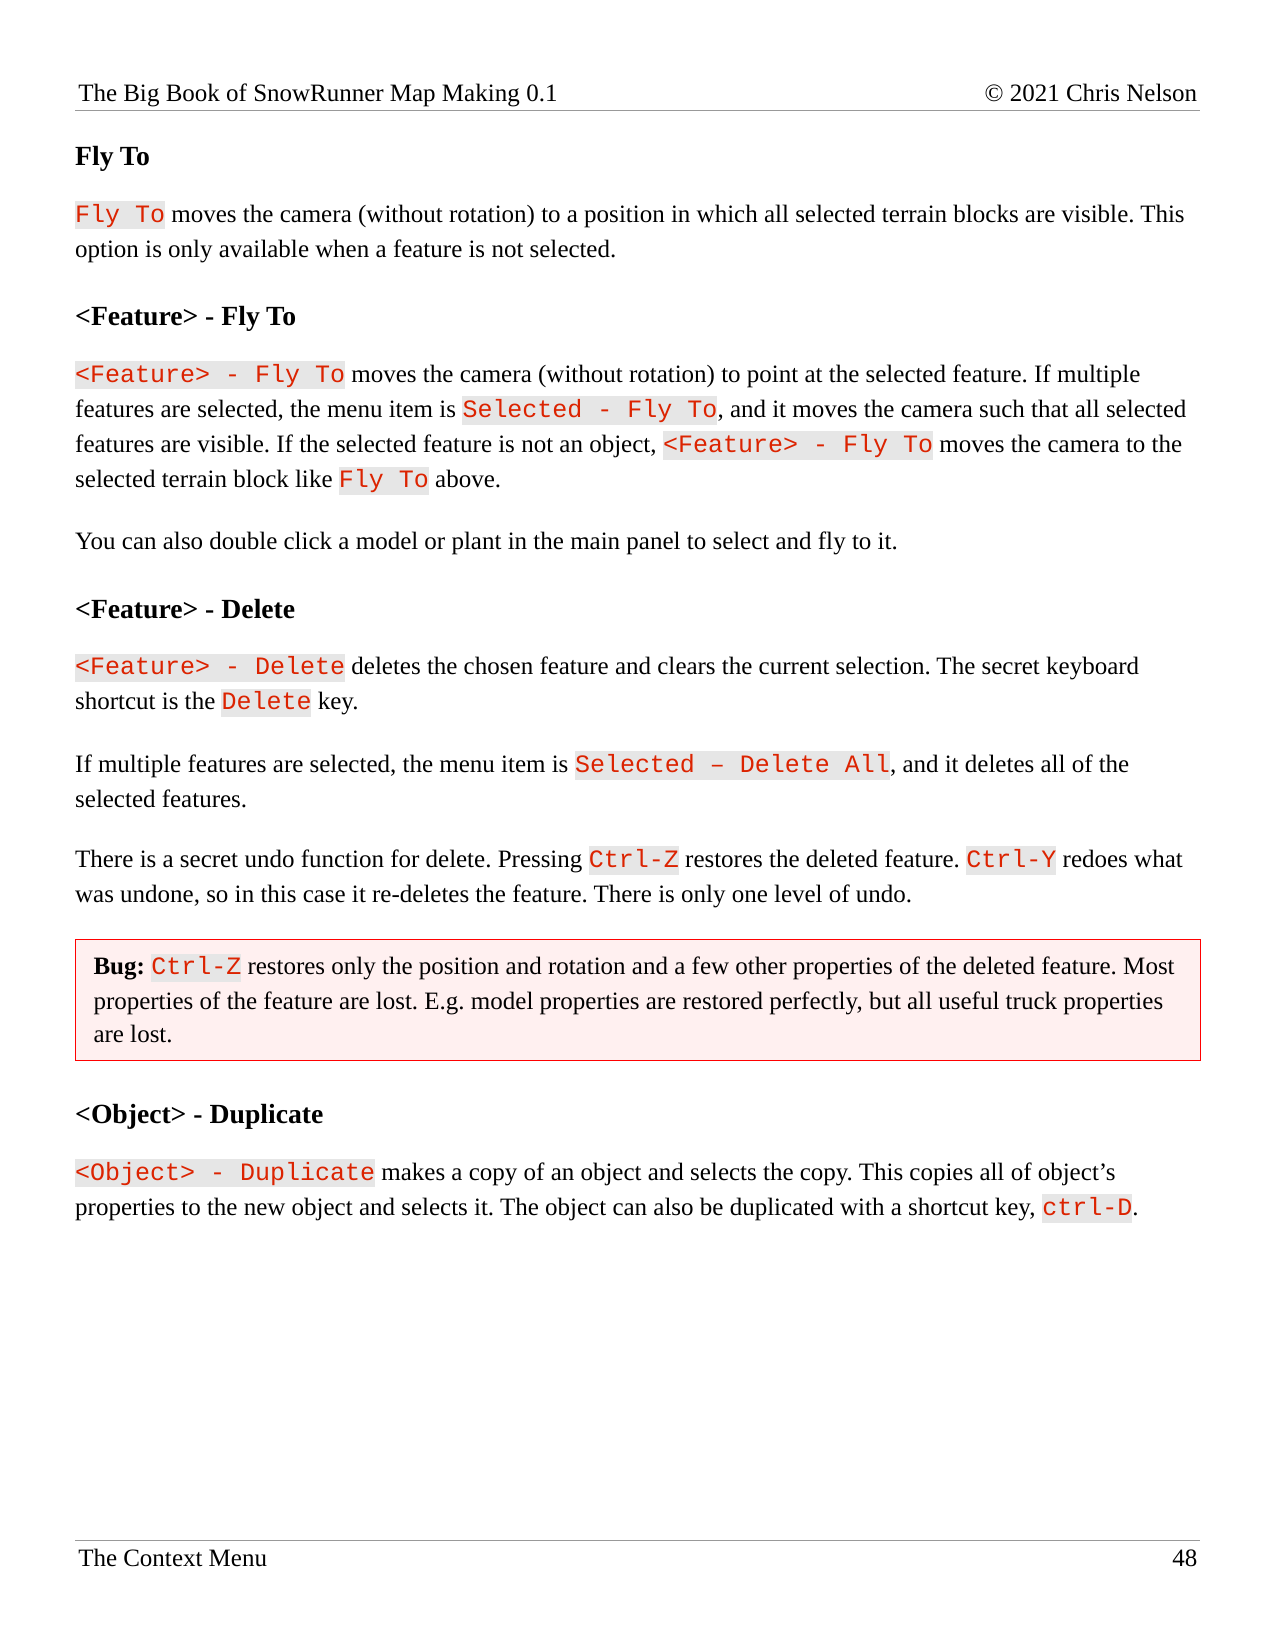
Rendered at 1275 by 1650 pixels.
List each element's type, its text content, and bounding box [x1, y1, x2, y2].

text There is a secret undo function for delete. Pressing Ctrl-Z restores the deleted feature. Ctrl-Y redoes what was undone, so in this case it re-deletes the feature. There is only one level of undo. [75, 844, 1200, 908]
subtitle <Object> - Duplicate [75, 1098, 1200, 1130]
text <Object> - Duplicate makes a copy of an object and selects the copy. This copies all of object’s properties to the new object and selects it. The object can also be duplicated with a shortcut key, ctrl-D. [75, 1157, 1200, 1223]
list Ctrl-Z restores only the position and rotation and a few other properties of the deleted feature. Most properties of the feature are lost. E.g. model properties are restored perfectly, but all useful truck properties are lost. [76, 940, 1200, 1060]
text You can also double click a model or plant in the main panel to select and fly to it. [75, 526, 1200, 555]
subtitle <Feature> - Delete [75, 592, 1200, 624]
text If multiple features are selected, the menu item is Selected – Delete All, and it deletes all of the selected features. [75, 749, 1200, 813]
text <Feature> - Delete deletes the chosen feature and clears the current selection. The secret keyboard shortcut is the Delete key. [75, 651, 1200, 717]
text Fly To moves the camera (without rotation) to a position in which all selected terrain blocks are visible. This option is only available when a feature is not selected. [75, 199, 1200, 263]
subtitle <Feature> - Fly To [75, 300, 1200, 332]
text <Feature> - Fly To moves the camera (without rotation) to point at the selected feature. If multiple features are selected, the menu item is Selected - Fly To, and it moves the camera such that all selected features are visible. If the selected feature is not an object, <Feature> - Fly To moves the camera to the selected terrain block like Fly To above. [75, 359, 1200, 495]
subtitle Fly To [75, 140, 1200, 172]
